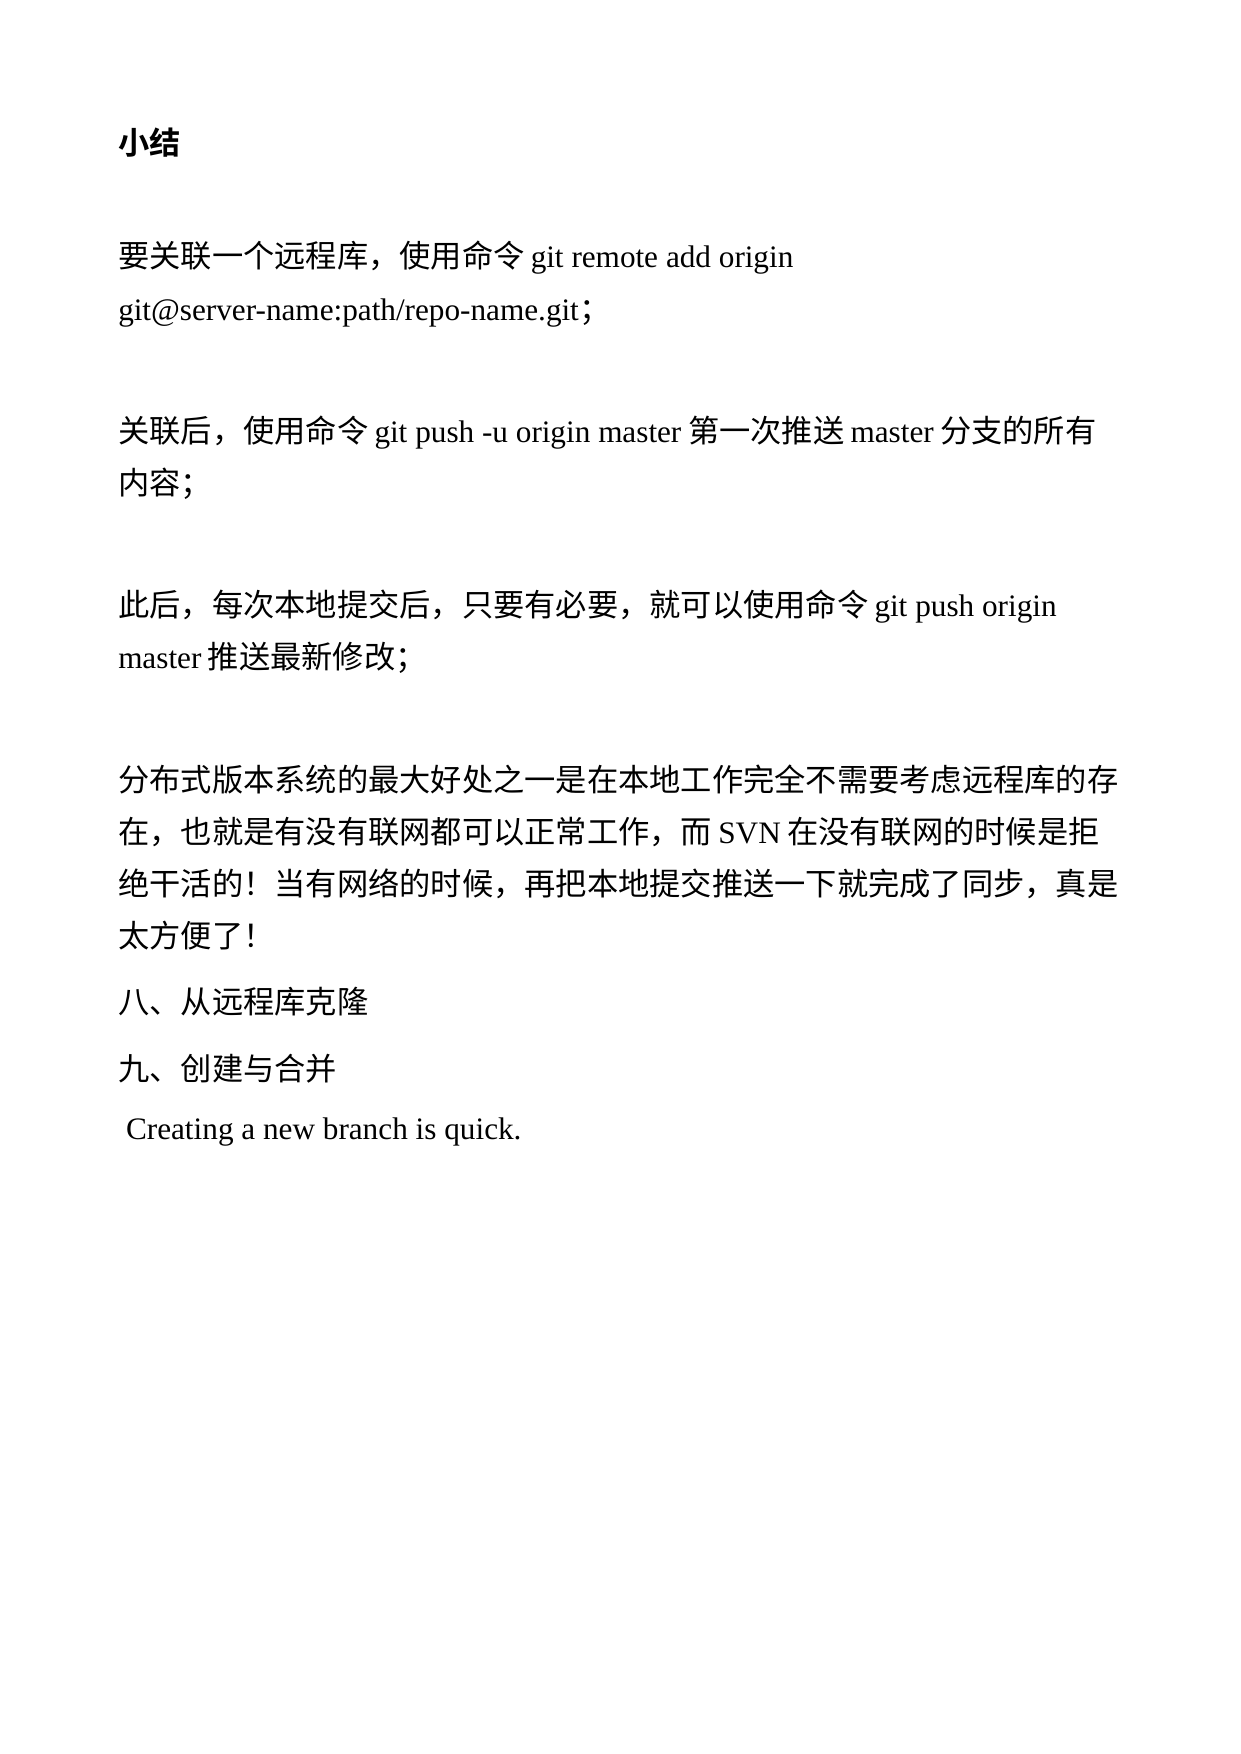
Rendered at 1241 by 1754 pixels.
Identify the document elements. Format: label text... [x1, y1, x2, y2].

text 八、从远程库克隆 [118, 977, 1122, 1022]
subtitle 小结 [118, 118, 1122, 163]
text 分布式版本系统的最大好处之一是在本地工作完全不需要考虑远程库的存在，也就是有没有联网都可以正常工作，而SVN在没有联网的时候是拒绝干活的！当有网络的时候，再把本地提交推送一下就完成了同步，真是太方便了！ [118, 755, 1122, 956]
text 九、创建与合并 [118, 1044, 1122, 1089]
text 此后，每次本地提交后，只要有必要，就可以使用命令git push origin master推送最新修改； [118, 580, 1122, 678]
text Creating a new branch is quick. [118, 1110, 1122, 1146]
text 要关联一个远程库，使用命令git remote add origin git@server-name:path/repo-name.git； [118, 232, 1122, 329]
text 关联后，使用命令git push -u origin master第一次推送master分支的所有内容； [118, 406, 1122, 503]
